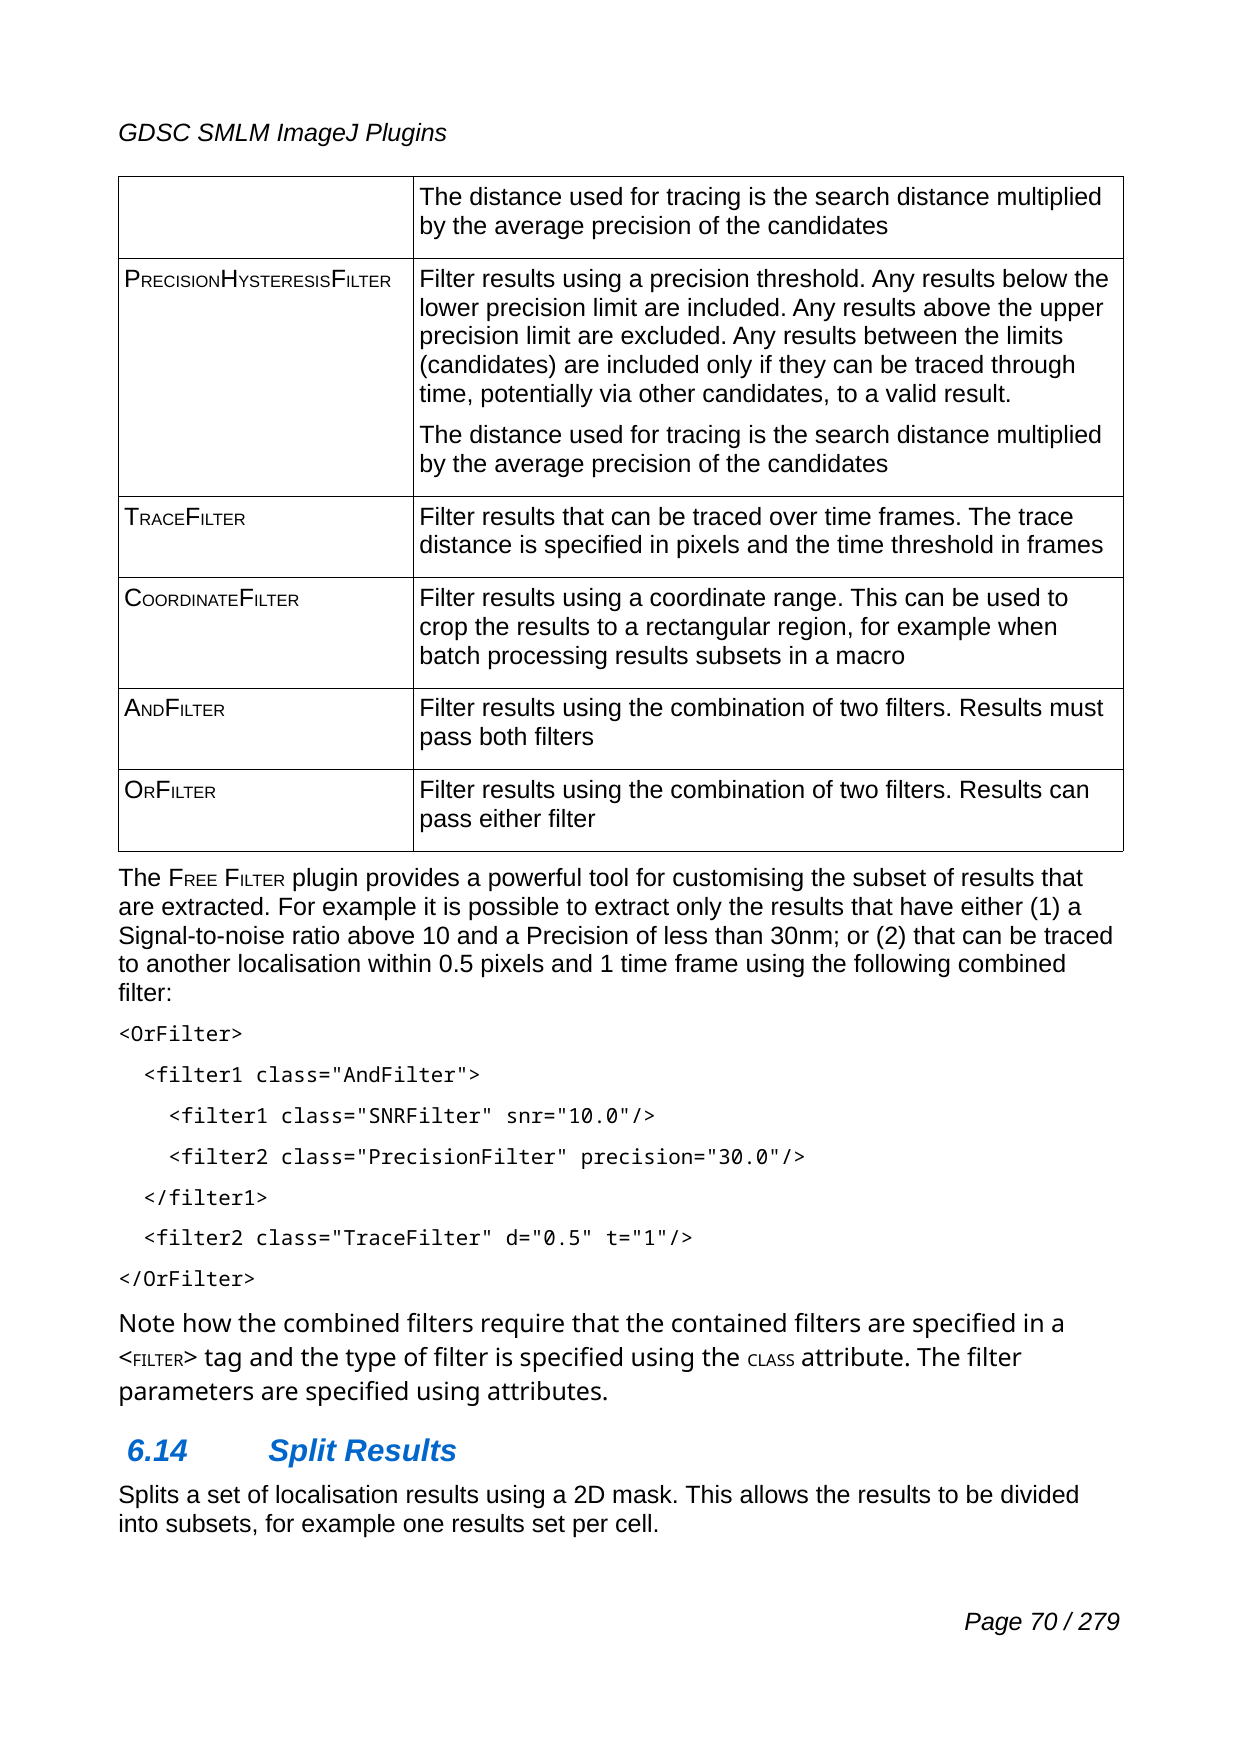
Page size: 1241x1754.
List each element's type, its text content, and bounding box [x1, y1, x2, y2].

table_cell PrecisionHysteresisFilter [119, 259, 413, 496]
table_cell Filter results using the combination of two filters. Results must pass both filters [414, 689, 1123, 769]
text <filter2 class="TraceFilter" d="0.5" t="1"/> [118, 1223, 1122, 1252]
text Splits a set of localisation results using a 2D mask. This allows the results to be divided into subsets, for example one results set per cell. [118, 1481, 1122, 1538]
subtitle Split Results [118, 1432, 1122, 1468]
table_cell The distance used for tracing is the search distance multiplied by the average precision of the candidates [414, 177, 1123, 258]
text <filter1 class="AndFilter"> [118, 1060, 1122, 1089]
table_cell Filter results using the combination of two filters. Results can pass either filter [414, 770, 1123, 851]
text Note how the combined filters require that the contained filters are specified in a <filter> tag and the type of filter is specified using the class attribute. The filter parameters are specified using attributes. [118, 1305, 1122, 1407]
table_cell Filter results that can be traced over time frames. The trace distance is specified in pixels and the time threshold in frames [414, 497, 1123, 577]
table_cell Filter results using a precision threshold. Any results below the lower precision limit are included. Any results above the upper precision limit are excluded. Any results between the limits (candidates) are included only if they can be traced through time, potentially via other candidates, to a valid result. The distance used for tracing is the search distance multiplied by the average precision of the candidates [414, 259, 1123, 496]
table_cell Filter results using a coordinate range. This can be used to crop the results to a rectangular region, for example when batch processing results subsets in a macro [414, 578, 1123, 688]
text <filter2 class="PrecisionFilter" precision="30.0"/> [118, 1142, 1122, 1170]
table_cell TraceFilter [119, 497, 413, 577]
text </filter1> [118, 1183, 1122, 1211]
table_cell [119, 177, 413, 258]
table_cell CoordinateFilter [119, 578, 413, 688]
table_cell AndFilter [119, 689, 413, 769]
text <filter1 class="SNRFilter" snr="10.0"/> [118, 1101, 1122, 1129]
text </OrFilter> [118, 1264, 1122, 1293]
text <OrFilter> [118, 1019, 1122, 1048]
text The Free Filter plugin provides a powerful tool for customising the subset of results that are extracted. For example it is possible to extract only the results that have either (1) a Signal-to-noise ratio above 10 and a Precision of less than 30nm; or (2) that can be traced to another localisation within 0.5 pixels and 1 time frame using the following combined filter: [118, 863, 1122, 1007]
table_cell OrFilter [119, 770, 413, 851]
